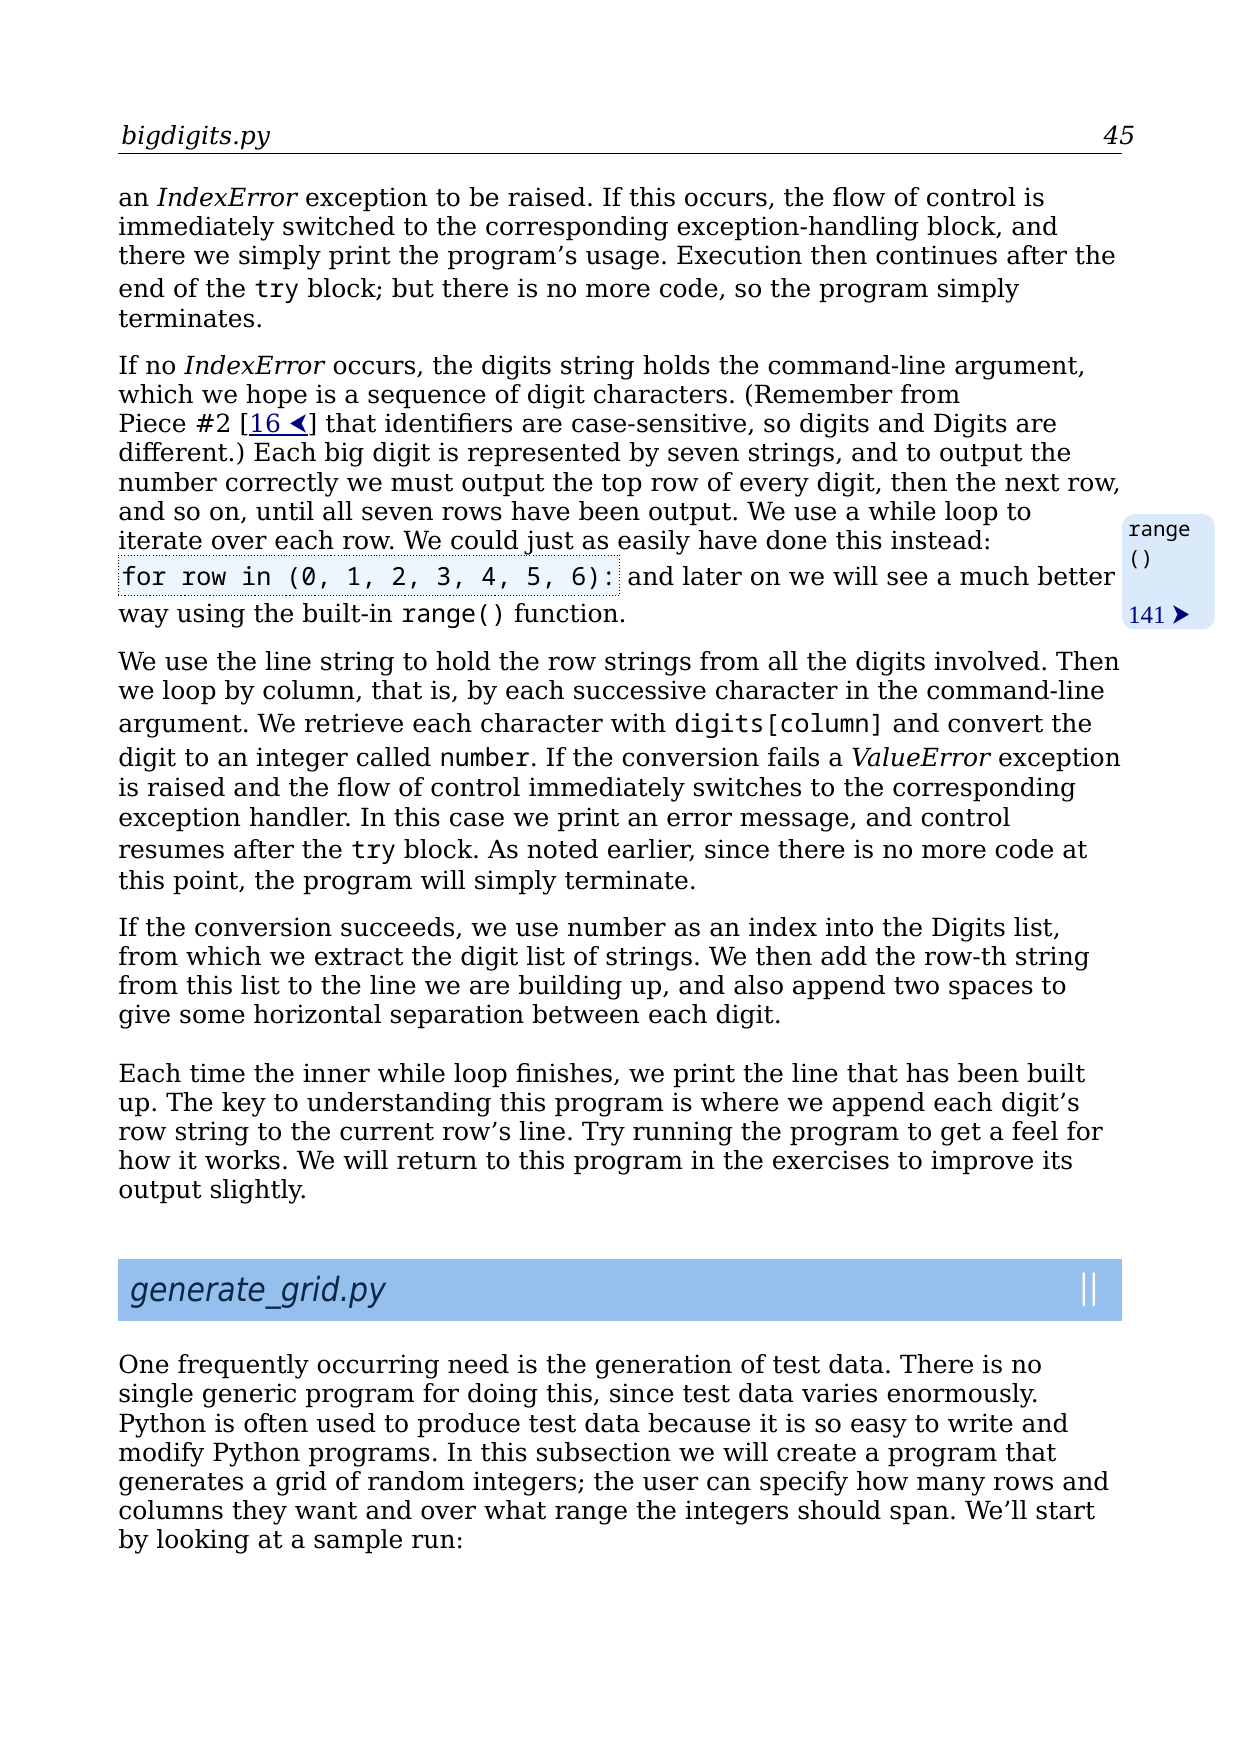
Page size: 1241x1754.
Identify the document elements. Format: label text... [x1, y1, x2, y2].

text an IndexError exception to be raised. If this occurs, the flow of control is immediately switched to the corresponding exception-handling block, and there we simply print the program’s usage. Execution then continues after the end of the try block; but there is no more code, so the program simply terminates. [118, 183, 1122, 333]
subtitle generate_grid.py [118, 1259, 1122, 1321]
text || [1063, 1267, 1098, 1306]
text If the conversion succeeds, we use number as an index into the Digits list, from which we extract the digit list of strings. We then add the row-th string from this list to the line we are building up, and also append two spaces to give some horizontal separation between each digit. [118, 913, 1122, 1029]
text We use the line string to hold the row strings from all the digits involved. Then we loop by column, that is, by each successive character in the command-line argument. We retrieve each character with digits[column] and convert the digit to an integer called number. If the conversion fails a ValueError exception is raised and the flow of control immediately switches to the corresponding exception handler. In this case we print an error message, and control resumes after the try block. As noted earlier, since there is no more code at this point, the program will simply terminate. [118, 647, 1122, 895]
text If no IndexError occurs, the digits string holds the command-line argument, which we hope is a sequence of digit characters. (Remember from Piece #2 [16 ⮜] that identifiers are case-sensitive, so digits and Digits are different.) Each big digit is represented by seven strings, and to output the number correctly we must output the top row of every digit, then the next row, and so on, until all seven rows have been output. We use a while loop to iterate over each row. We could just as easily have done this instead: for row in (0, 1, 2, 3, 4, 5, 6): and later on we will see a much better way using the built-in range() function. [118, 351, 1122, 629]
text One frequently occurring need is the generation of test data. There is no single generic program for doing this, since test data varies enormously. Python is often used to produce test data because it is so easy to write and modify Python programs. In this subsection we will create a program that generates a grid of random integers; the user can specify how many rows and columns they want and over what range the integers should span. We’ll start by looking at a sample run: [118, 1351, 1122, 1555]
text Each time the inner while loop finishes, we print the line that has been built up. The key to understanding this program is where we append each digit’s row string to the current row’s line. Try running the program to get a feel for how it works. We will return to this program in the exercises to improve its output slightly. [118, 1059, 1122, 1205]
